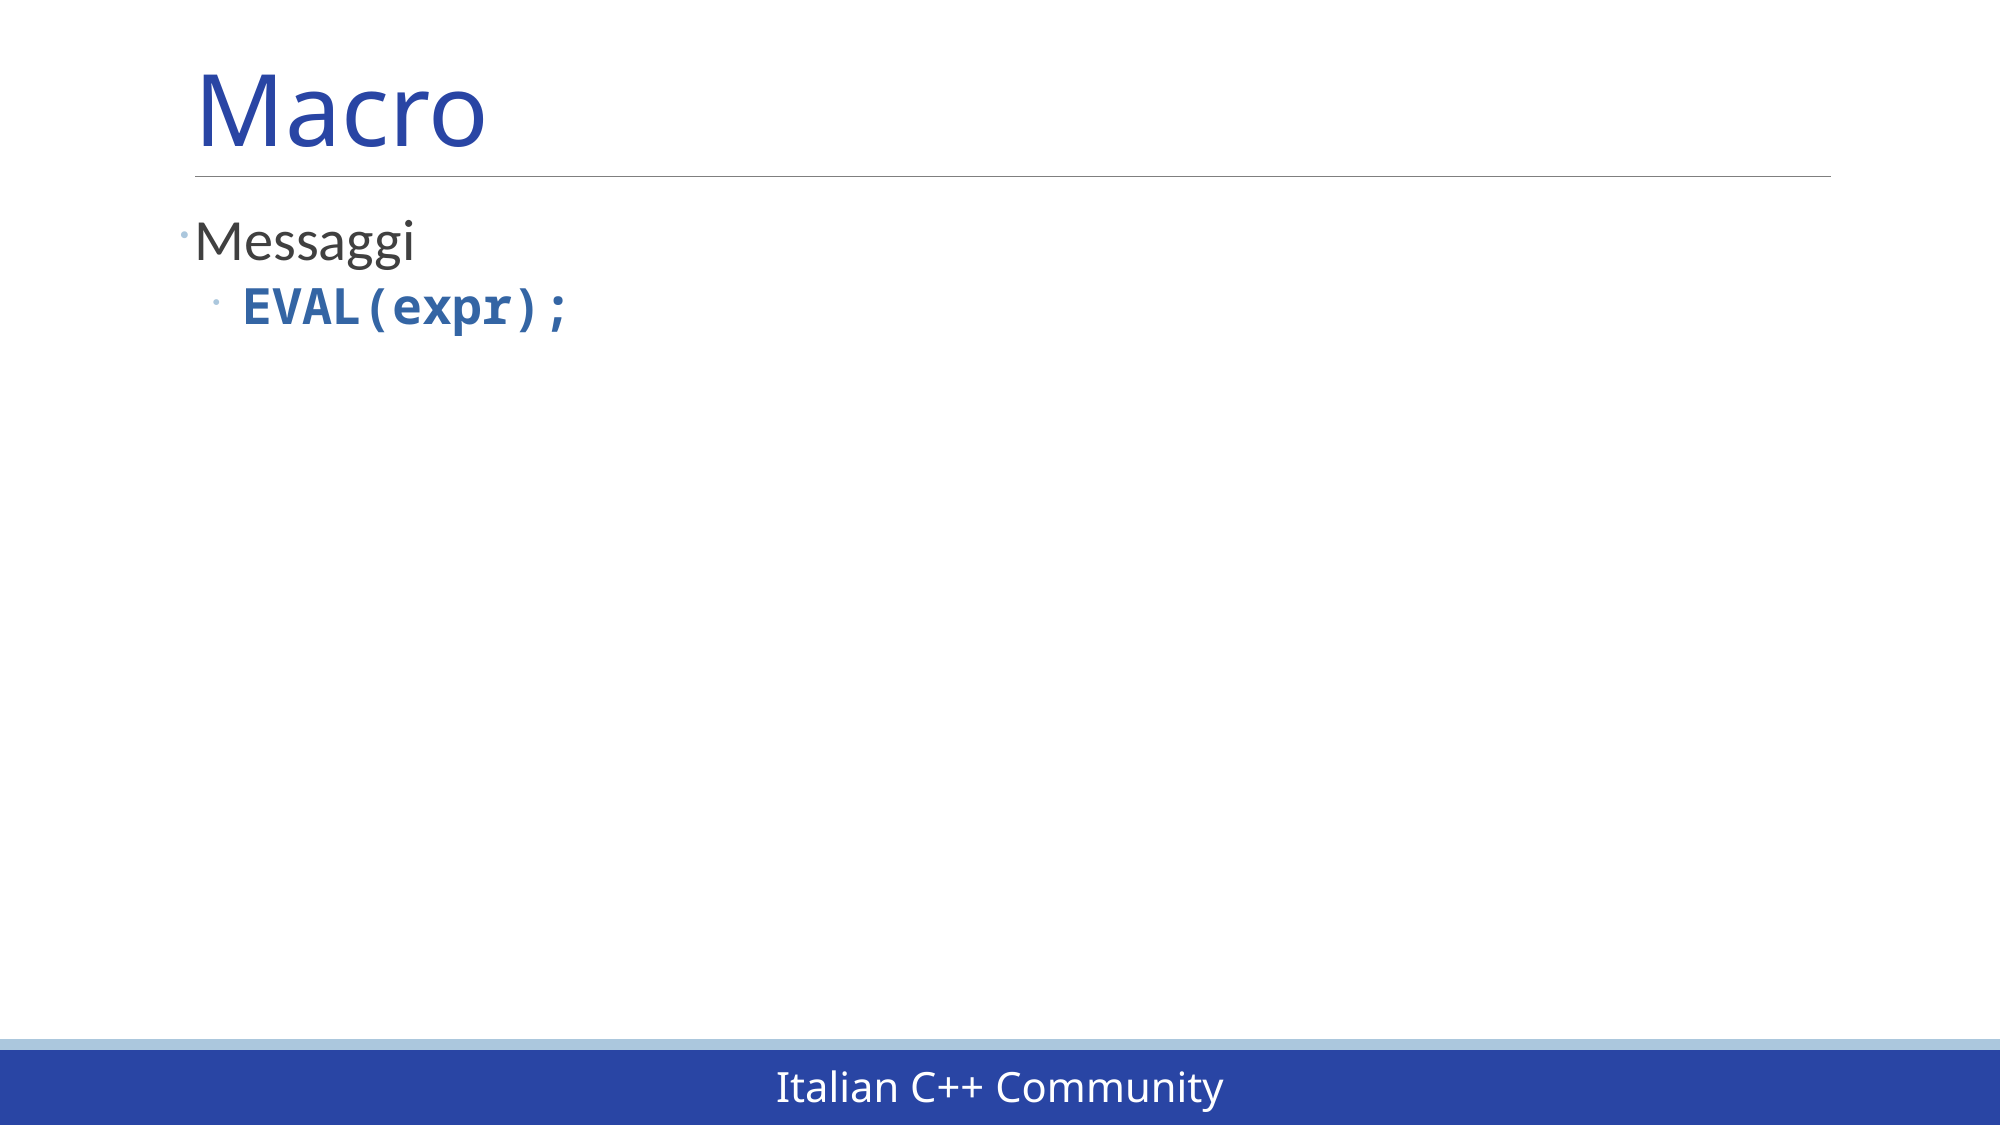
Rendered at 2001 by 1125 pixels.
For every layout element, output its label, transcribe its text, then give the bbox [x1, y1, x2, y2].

title Macro [179, 2, 1830, 175]
list Messaggi EVAL(expr); [179, 202, 1830, 1011]
